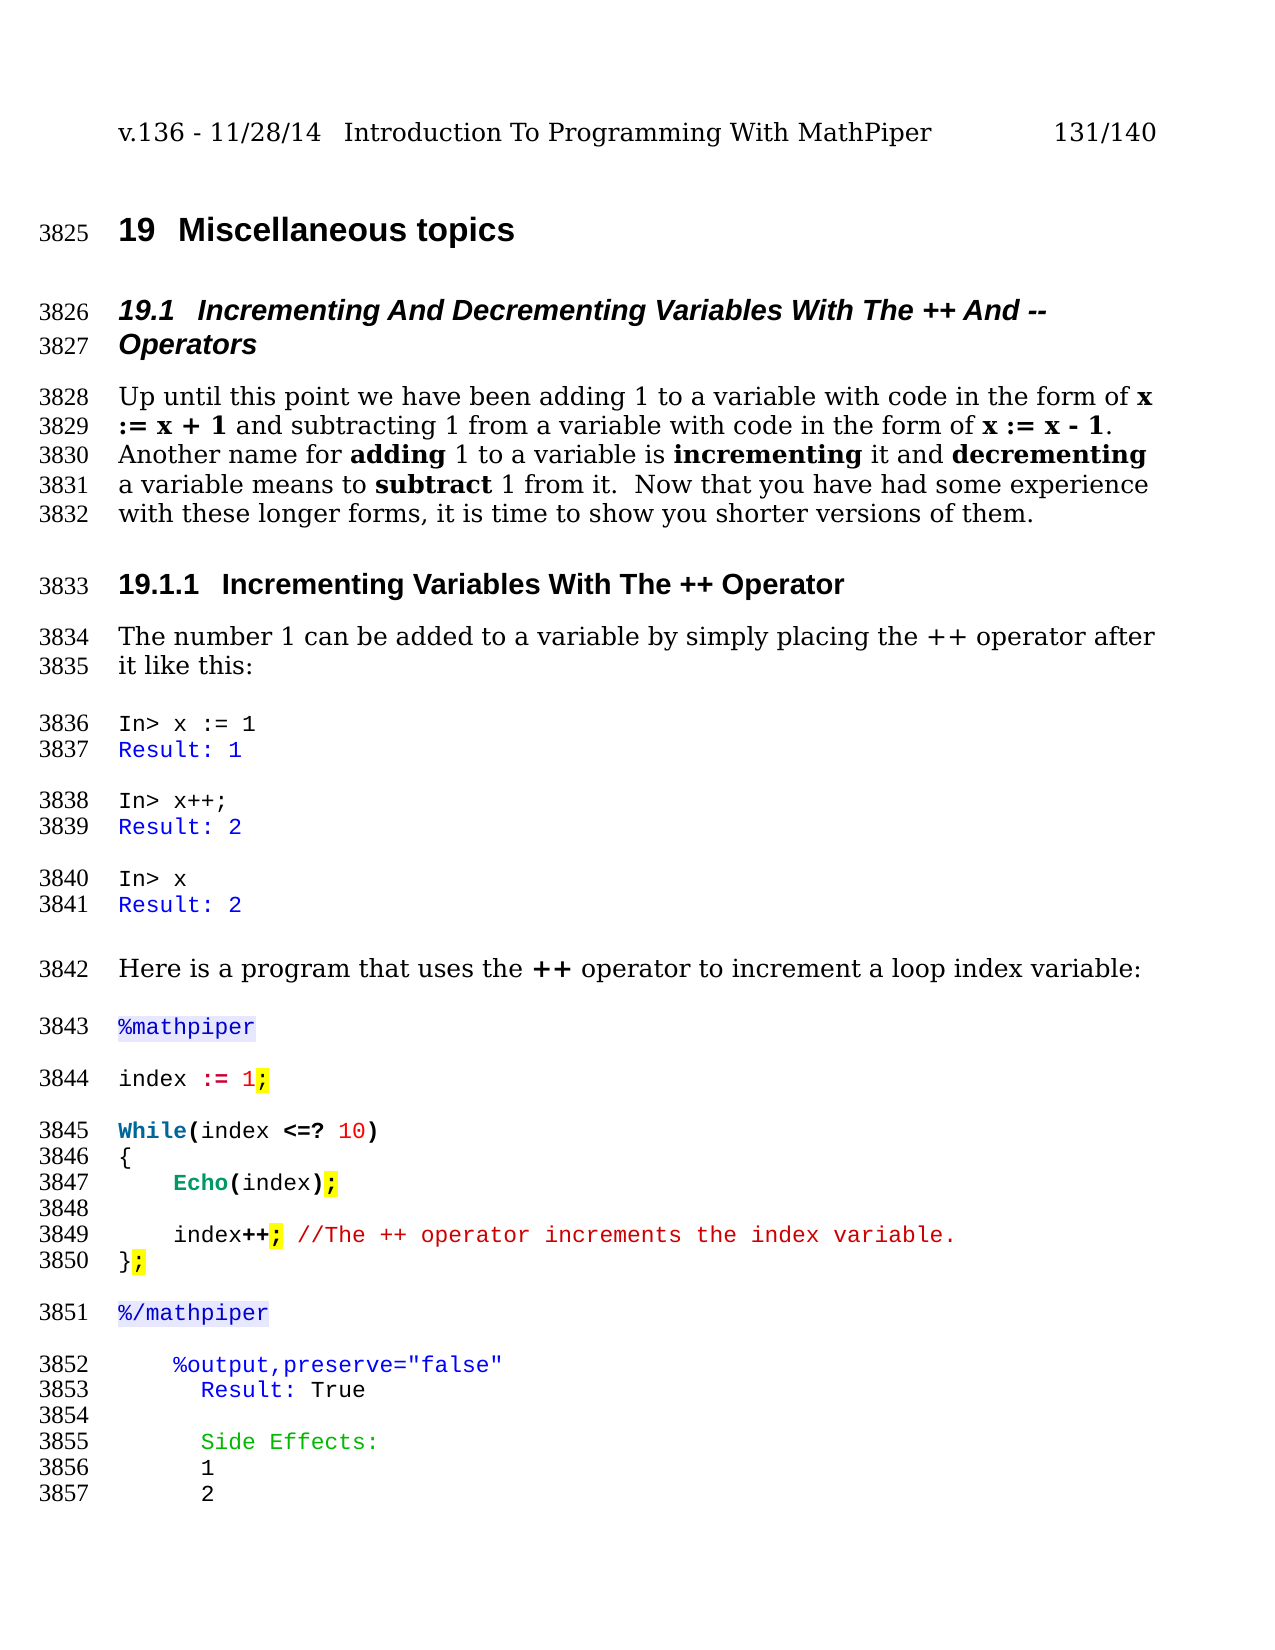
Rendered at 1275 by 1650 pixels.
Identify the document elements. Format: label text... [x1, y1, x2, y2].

text 1 [118, 1457, 1157, 1483]
text In> x := 1 [118, 712, 1157, 738]
text %mathpiper [118, 1016, 1157, 1042]
text Here is a program that uses the ++ operator to increment a loop index variable: [118, 954, 1157, 984]
text In> x [118, 868, 1157, 893]
text Result: True [118, 1379, 1157, 1405]
text Up until this point we have been adding 1 to a variable with code in the form of x := x + 1 and subtracting 1 from a variable with code in the form of x := x - 1. Another name for adding 1 to a variable is incrementing it and decrementing a variable means to subtract 1 from it. Now that you have had some experience with these longer forms, it is time to show you shorter versions of them. [118, 381, 1157, 528]
text index := 1; [118, 1068, 1157, 1093]
text %output,preserve="false" [118, 1353, 1157, 1379]
subtitle Incrementing And Decrementing Variables With The ++ And -- Operators [118, 293, 1157, 361]
text 2 [118, 1483, 1157, 1508]
subtitle Incrementing Variables With The ++ Operator [118, 567, 1157, 601]
text { [118, 1145, 1157, 1171]
text Result: 2 [118, 893, 1157, 919]
text While(index <=? 10) [118, 1119, 1157, 1145]
text Result: 1 [118, 738, 1157, 764]
text The number 1 can be added to a variable by simply placing the ++ operator after it like this: [118, 622, 1157, 680]
text index++; //The ++ operator increments the index variable. [118, 1223, 1157, 1249]
text Side Effects: [118, 1431, 1157, 1457]
text %/mathpiper [118, 1301, 1157, 1327]
text }; [118, 1249, 1157, 1275]
text In> x++; [118, 790, 1157, 816]
text Result: 2 [118, 816, 1157, 842]
subtitle Miscellaneous topics [118, 210, 1157, 248]
text Echo(index); [118, 1171, 1157, 1197]
